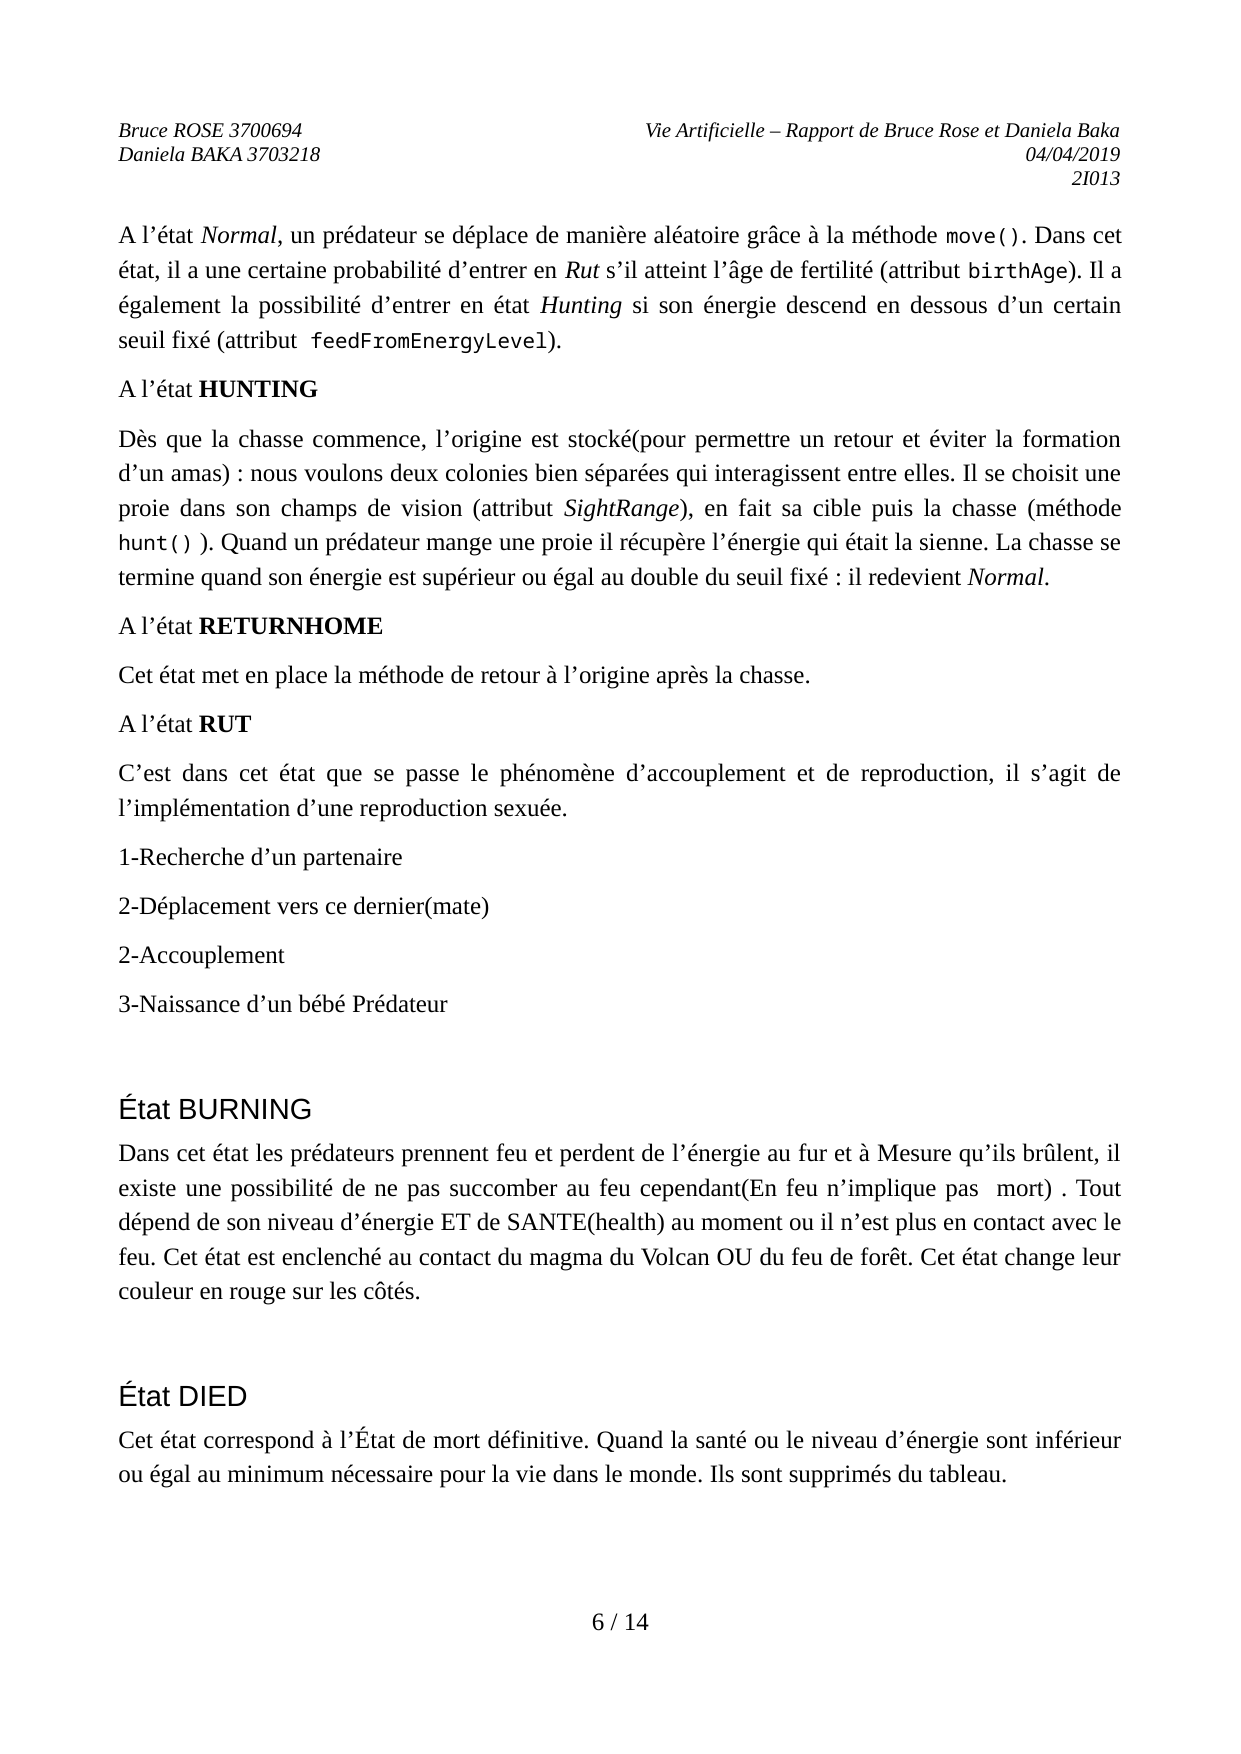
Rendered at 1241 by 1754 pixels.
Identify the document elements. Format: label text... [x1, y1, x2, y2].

subtitle État DIED [118, 1379, 1122, 1412]
text A l’état HUNTING [118, 374, 1122, 403]
subtitle État BURNING [118, 1092, 1122, 1126]
text A l’état RUT [118, 709, 1122, 738]
text Dans cet état les prédateurs prennent feu et perdent de l’énergie au fur et à Mesure qu’ils brûlent, il existe une possibilité de ne pas succomber au feu cependant(En feu n’implique pas mort) . Tout dépend de son niveau d’énergie ET de SANTE(health) au moment ou il n’est plus en contact avec le feu. Cet état est enclenché au contact du magma du Volcan OU du feu de forêt. Cet état change leur couleur en rouge sur les côtés. [118, 1138, 1122, 1305]
text Dès que la chasse commence, l’origine est stocké(pour permettre un retour et éviter la formation d’un amas) : nous voulons deux colonies bien séparées qui interagissent entre elles. Il se choisit une proie dans son champs de vision (attribut SightRange), en fait sa cible puis la chasse (méthode hunt() ). Quand un prédateur mange une proie il récupère l’énergie qui était la sienne. La chasse se termine quand son énergie est supérieur ou égal au double du seuil fixé : il redevient Normal. [118, 424, 1122, 591]
text A l’état RETURNHOME [118, 611, 1122, 640]
text Cet état met en place la méthode de retour à l’origine après la chasse. [118, 660, 1122, 689]
text 2-Déplacement vers ce dernier(mate) [118, 891, 1122, 920]
text C’est dans cet état que se passe le phénomène d’accouplement et de reproduction, il s’agit de l’implémentation d’une reproduction sexuée. [118, 758, 1122, 822]
text Cet état correspond à l’État de mort définitive. Quand la santé ou le niveau d’énergie sont inférieur ou égal au minimum nécessaire pour la vie dans le monde. Ils sont supprimés du tableau. [118, 1425, 1122, 1488]
text 2-Accouplement [118, 940, 1122, 969]
text 1-Recherche d’un partenaire [118, 842, 1122, 871]
text 3-Naissance d’un bébé Prédateur [118, 989, 1122, 1018]
text A l’état Normal, un prédateur se déplace de manière aléatoire grâce à la méthode move(). Dans cet état, il a une certaine probabilité d’entrer en Rut s’il atteint l’âge de fertilité (attribut birthAge). Il a également la possibilité d’entrer en état Hunting si son énergie descend en dessous d’un certain seuil fixé (attribut feedFromEnergyLevel). [118, 220, 1122, 354]
